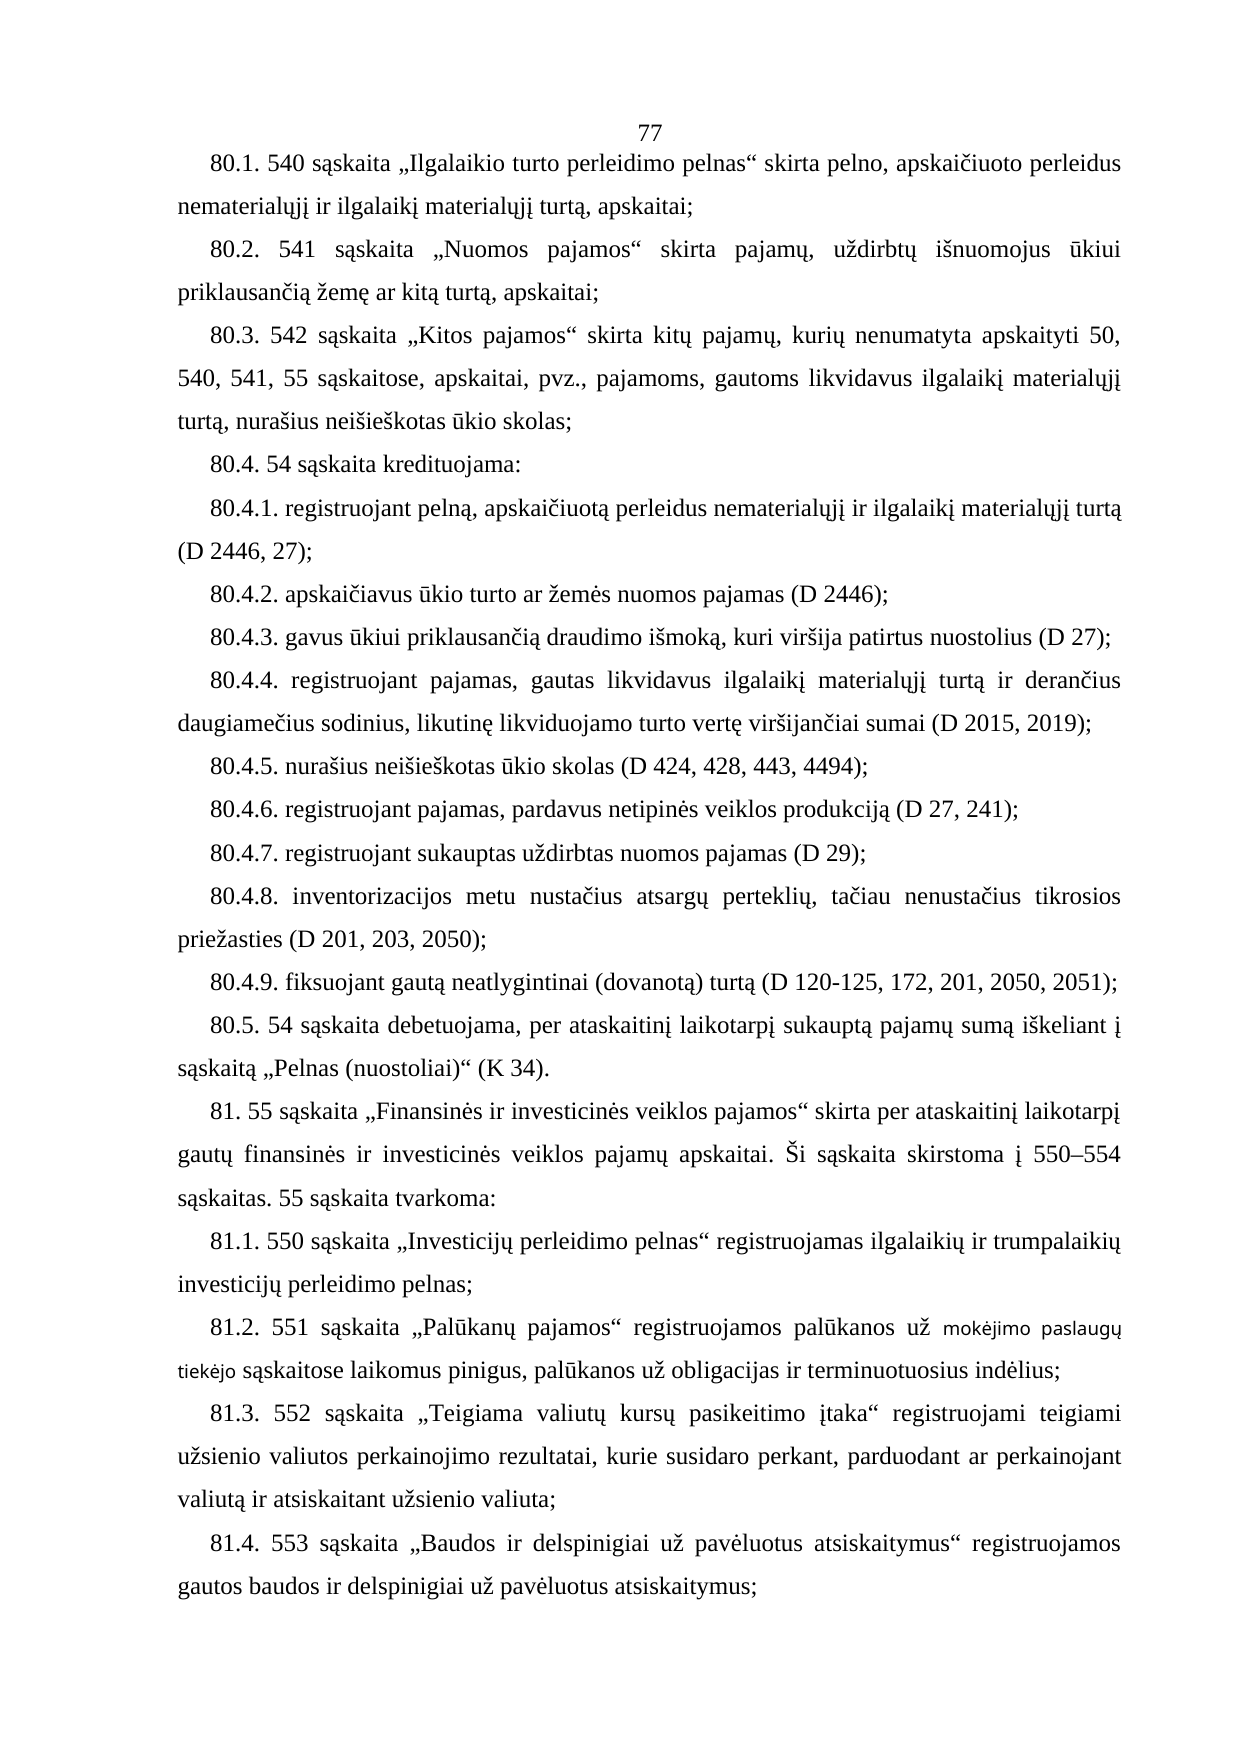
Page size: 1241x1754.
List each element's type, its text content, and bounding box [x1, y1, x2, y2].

text 80.4.2. apskaičiavus ūkio turto ar žemės nuomos pajamas (D 2446); [177, 579, 1122, 608]
text 81.2. 551 sąskaita „Palūkanų pajamos“ registruojamos palūkanos už mokėjimo paslaugų tiekėjo sąskaitose laikomus pinigus, palūkanos už obligacijas ir terminuotuosius indėlius; [177, 1312, 1122, 1384]
text 80.4.3. gavus ūkiui priklausančią draudimo išmoką, kuri viršija patirtus nuostolius (D 27); [177, 622, 1122, 651]
text 80.4.5. nurašius neišieškotas ūkio skolas (D 424, 428, 443, 4494); [177, 751, 1122, 780]
text 81. 55 sąskaita „Finansinės ir investicinės veiklos pajamos“ skirta per ataskaitinį laikotarpį gautų finansinės ir investicinės veiklos pajamų apskaitai. Ši sąskaita skirstoma į 550–554 sąskaitas. 55 sąskaita tvarkoma: [177, 1096, 1122, 1211]
text 80.2. 541 sąskaita „Nuomos pajamos“ skirta pajamų, uždirbtų išnuomojus ūkiui priklausančią žemę ar kitą turtą, apskaitai; [177, 234, 1122, 306]
text 80.4.4. registruojant pajamas, gautas likvidavus ilgalaikį materialųjį turtą ir derančius daugiamečius sodinius, likutinę likviduojamo turto vertę viršijančiai sumai (D 2015, 2019); [177, 665, 1122, 737]
text 80.4.6. registruojant pajamas, pardavus netipinės veiklos produkciją (D 27, 241); [177, 794, 1122, 823]
text 80.1. 540 sąskaita „Ilgalaikio turto perleidimo pelnas“ skirta pelno, apskaičiuoto perleidus nematerialųjį ir ilgalaikį materialųjį turtą, apskaitai; [177, 148, 1122, 219]
text 80.4. 54 sąskaita kredituojama: [177, 449, 1122, 478]
text 80.4.9. fiksuojant gautą neatlygintinai (dovanotą) turtą (D 120-125, 172, 201, 2050, 2051); [177, 967, 1122, 996]
text 81.4. 553 sąskaita „Baudos ir delspinigiai už pavėluotus atsiskaitymus“ registruojamos gautos baudos ir delspinigiai už pavėluotus atsiskaitymus; [177, 1528, 1122, 1599]
text 80.5. 54 sąskaita debetuojama, per ataskaitinį laikotarpį sukauptą pajamų sumą iškeliant į sąskaitą „Pelnas (nuostoliai)“ (K 34). [177, 1010, 1122, 1082]
text 80.4.7. registruojant sukauptas uždirbtas nuomos pajamas (D 29); [177, 838, 1122, 866]
text 81.3. 552 sąskaita „Teigiama valiutų kursų pasikeitimo įtaka“ registruojami teigiami užsienio valiutos perkainojimo rezultatai, kurie susidaro perkant, parduodant ar perkainojant valiutą ir atsiskaitant užsienio valiuta; [177, 1398, 1122, 1513]
text 81.1. 550 sąskaita „Investicijų perleidimo pelnas“ registruojamas ilgalaikių ir trumpalaikių investicijų perleidimo pelnas; [177, 1226, 1122, 1298]
text 80.4.1. registruojant pelną, apskaičiuotą perleidus nematerialųjį ir ilgalaikį materialųjį turtą (D 2446, 27); [177, 493, 1122, 564]
text 80.3. 542 sąskaita „Kitos pajamos“ skirta kitų pajamų, kurių nenumatyta apskaityti 50, 540, 541, 55 sąskaitose, apskaitai, pvz., pajamoms, gautoms likvidavus ilgalaikį materialųjį turtą, nurašius neišieškotas ūkio skolas; [177, 320, 1122, 435]
text 80.4.8. inventorizacijos metu nustačius atsargų perteklių, tačiau nenustačius tikrosios priežasties (D 201, 203, 2050); [177, 881, 1122, 953]
